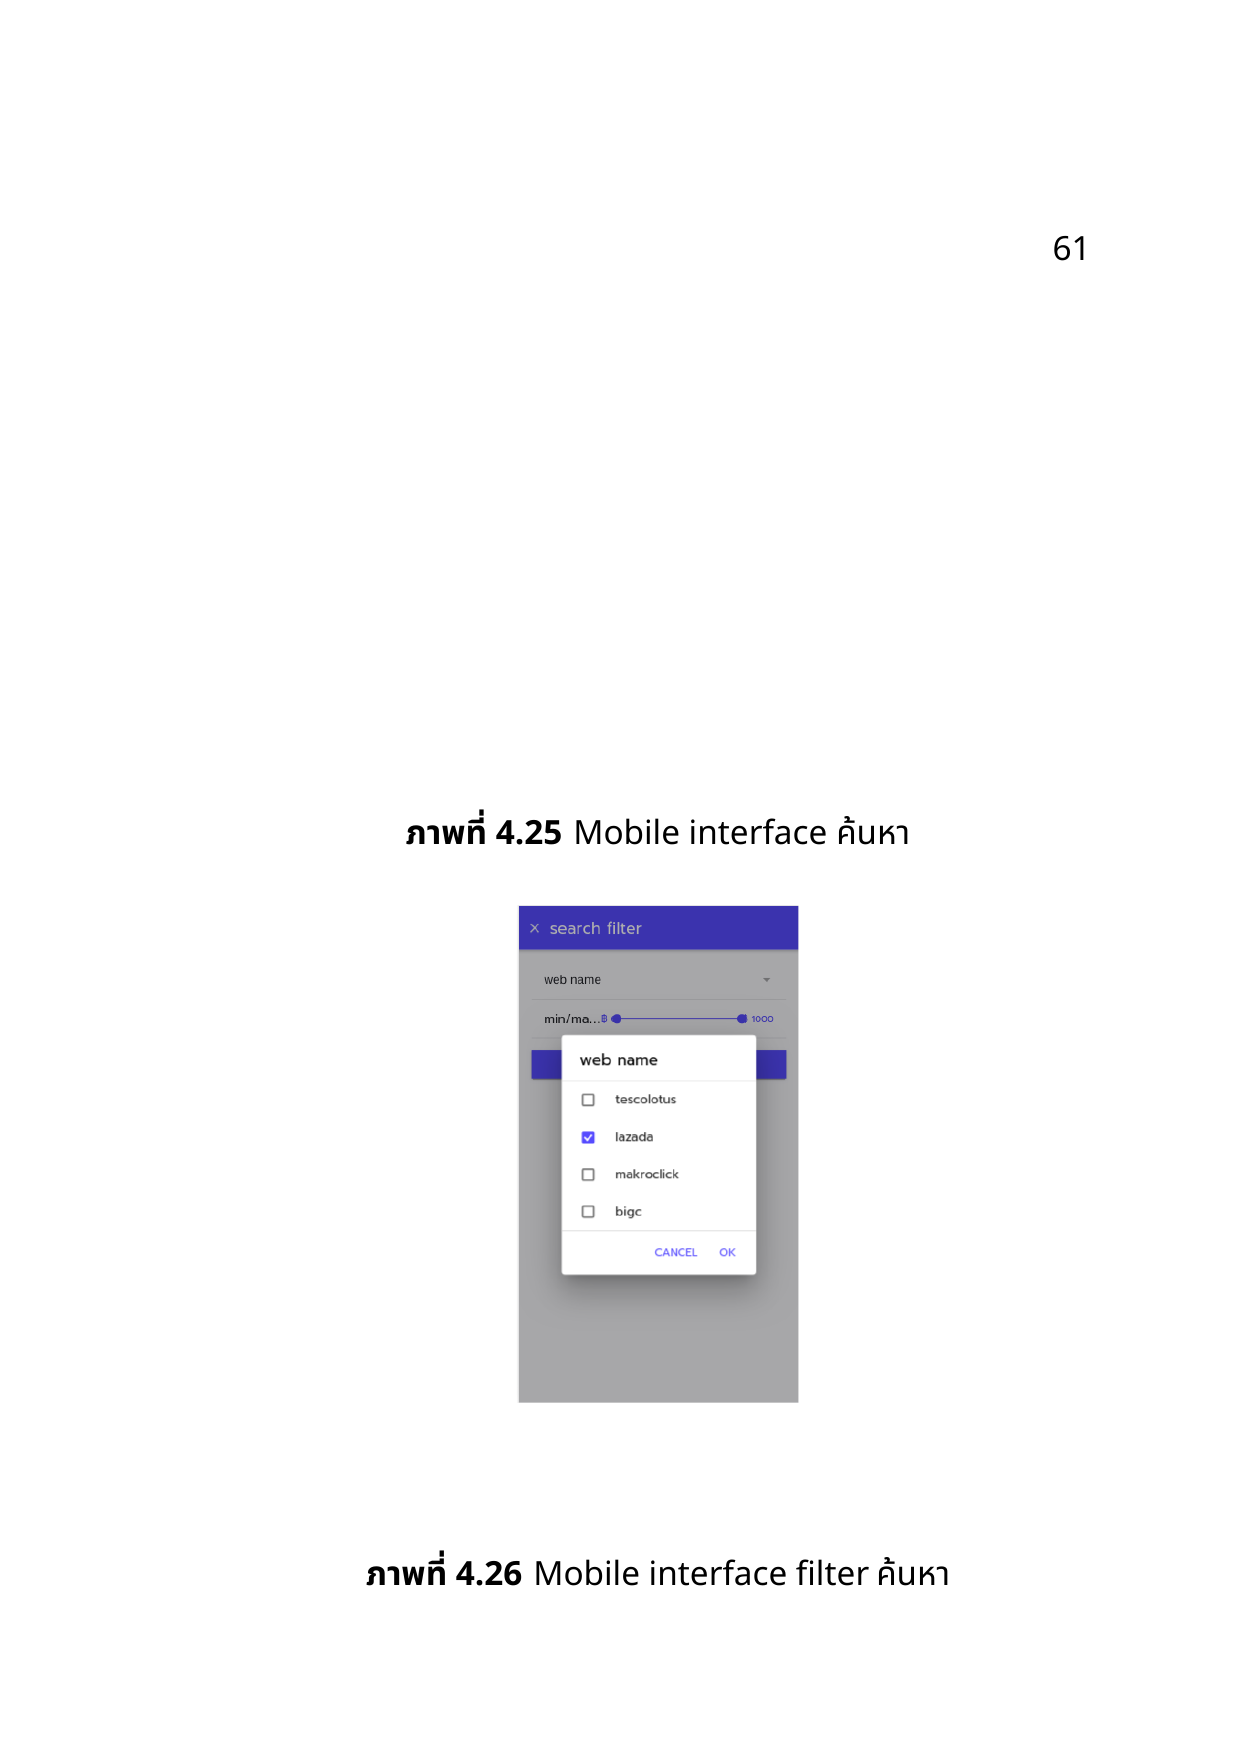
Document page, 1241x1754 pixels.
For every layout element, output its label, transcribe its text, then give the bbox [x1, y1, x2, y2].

text ภาพที่ 4.26 Mobile interface filterค้นหา [225, 1541, 1091, 1600]
picture [516, 905, 799, 1403]
text ภาพที่ 4.25 Mobile interface ค้นหา [225, 800, 1091, 859]
